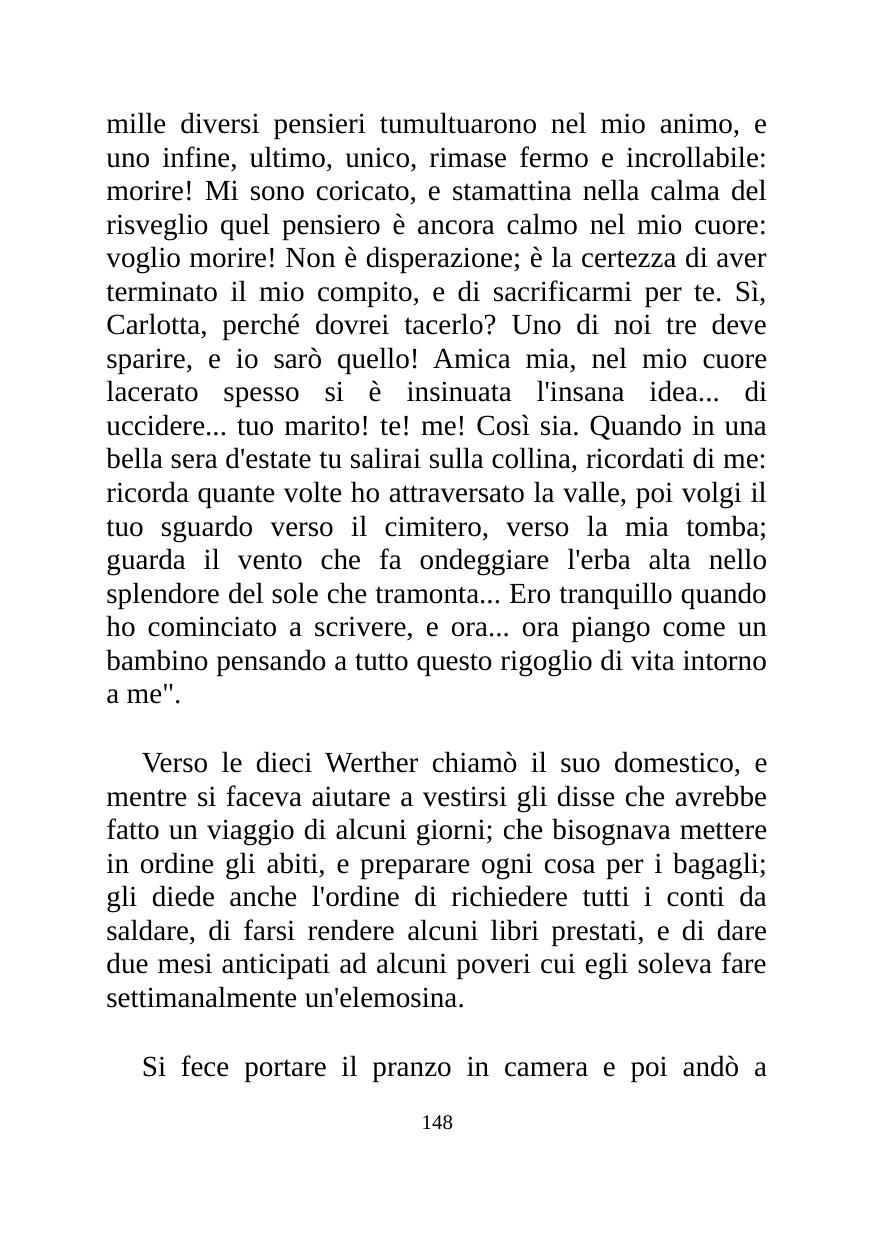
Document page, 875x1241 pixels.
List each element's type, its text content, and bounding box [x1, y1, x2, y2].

text Si fece portare il pranzo in camera e poi andò a [106, 1049, 768, 1083]
text mille diversi pensieri tumultuarono nel mio animo, e uno infine, ultimo, unico, rimase fermo e incrollabile: morire! Mi sono coricato, e stamattina nella calma del risveglio quel pensiero è ancora calmo nel mio cuore: voglio morire! Non è disperazione; è la certezza di aver terminato il mio compito, e di sacrificarmi per te. Sì, Carlotta, perché dovrei tacerlo? Uno di noi tre deve sparire, e io sarò quello! Amica mia, nel mio cuore lacerato spesso si è insinuata l'insana idea... di uccidere... tuo marito! te! me! Così sia. Quando in una bella sera d'estate tu salirai sulla collina, ricordati di me: ricorda quante volte ho attraversato la valle, poi volgi il tuo sguardo verso il cimitero, verso la mia tomba; guarda il vento che fa ondeggiare l'erba alta nello splendore del sole che tramonta... Ero tranquillo quando ho cominciato a scrivere, e ora... ora piango come un bambino pensando a tutto questo rigoglio di vita intorno a me". [106, 106, 768, 710]
text Verso le dieci Werther chiamò il suo domestico, e mentre si faceva aiutare a vestirsi gli disse che avrebbe fatto un viaggio di alcuni giorni; che bisognava mettere in ordine gli abiti, e preparare ogni cosa per i bagagli; gli diede anche l'ordine di richiedere tutti i conti da saldare, di farsi rendere alcuni libri prestati, e di dare due mesi anticipati ad alcuni poveri cui egli soleva fare settimanalmente un'elemosina. [106, 745, 768, 1014]
